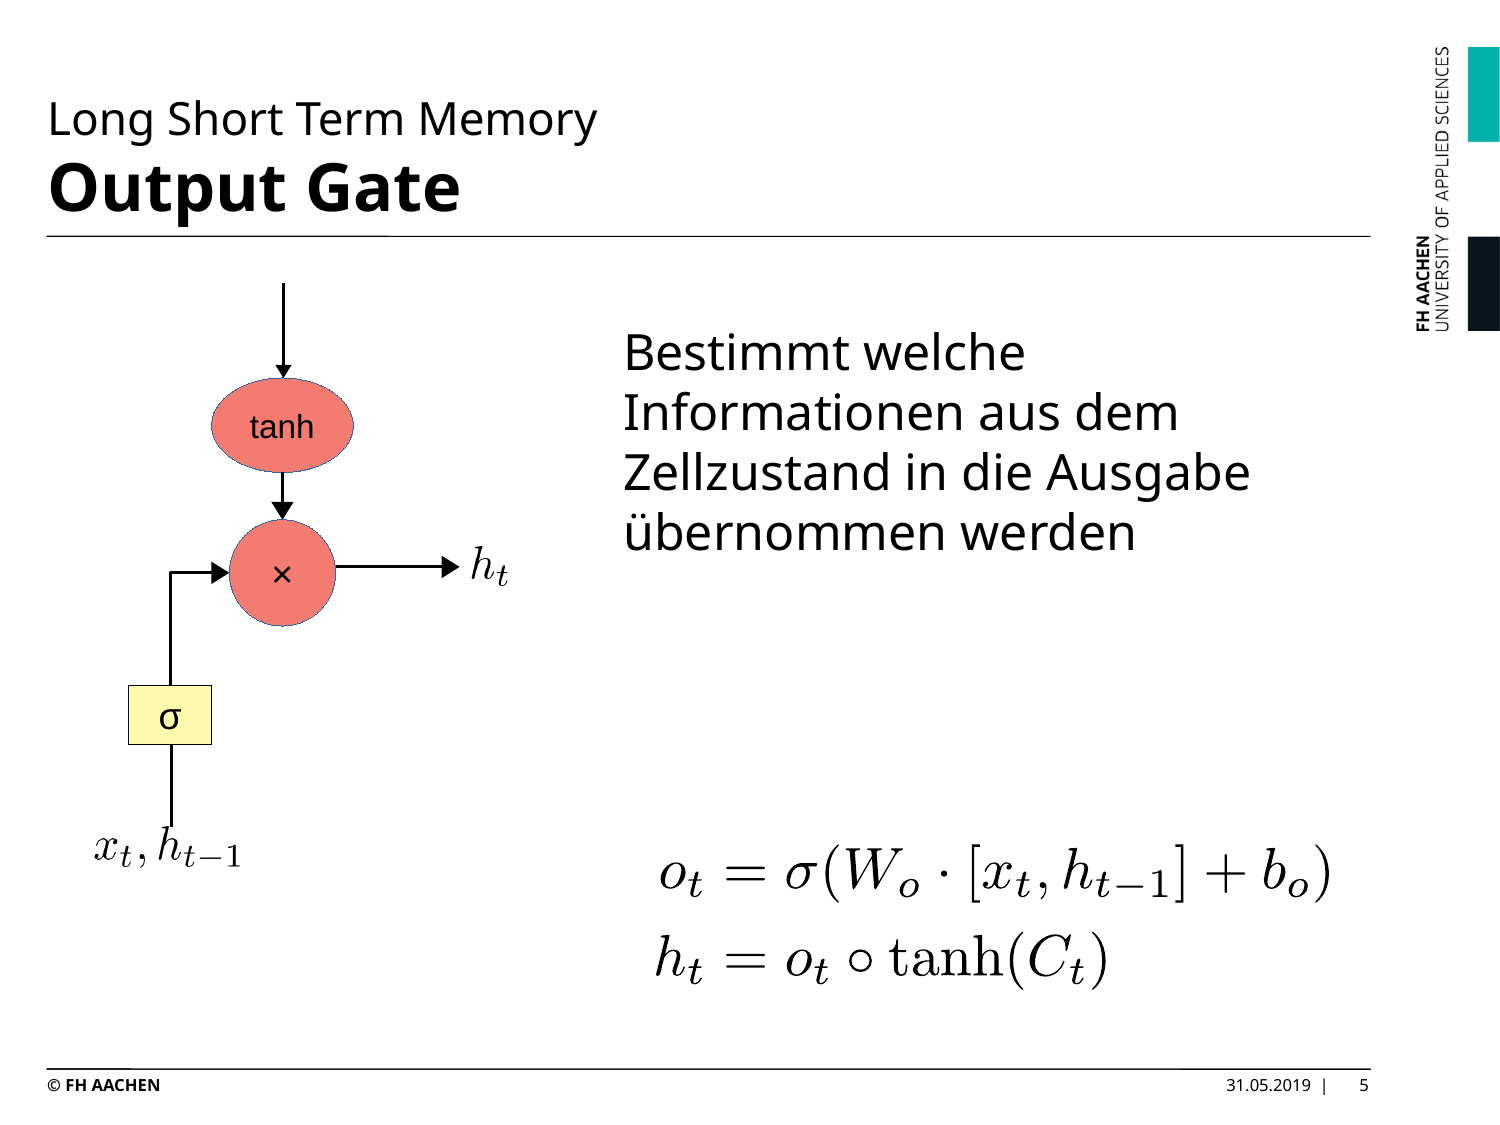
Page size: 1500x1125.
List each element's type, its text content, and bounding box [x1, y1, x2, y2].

picture [1404, 47, 1500, 331]
title Long Short Term Memory Output Gate [47, 89, 1371, 225]
list Bestimmt welche Informationen aus dem Zellzustand in die Ausgabe übernommen werden [566, 320, 1371, 573]
text_box [652, 844, 1335, 990]
text_box σ [128, 685, 212, 745]
text_box tanh [211, 377, 354, 473]
text_box × [229, 519, 336, 627]
picture [471, 546, 508, 586]
picture [94, 826, 240, 868]
